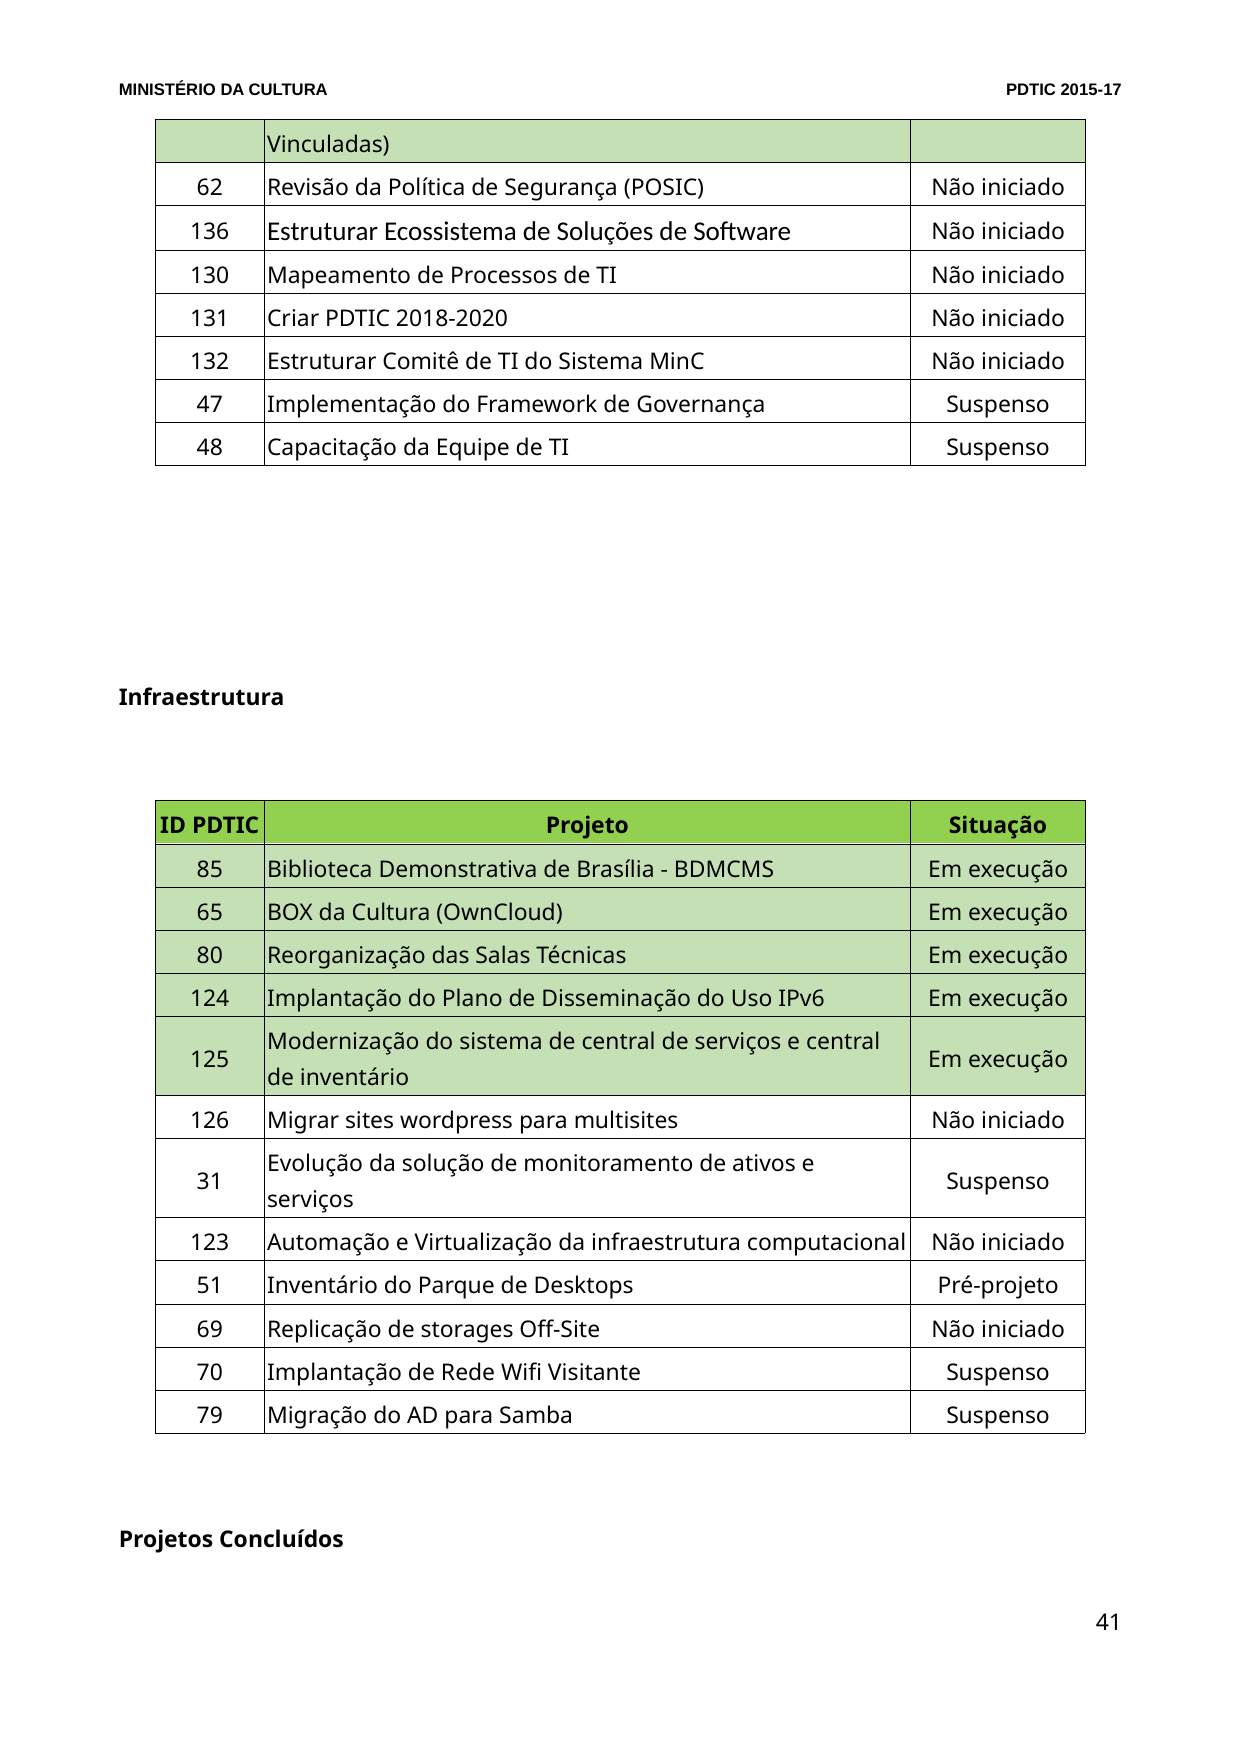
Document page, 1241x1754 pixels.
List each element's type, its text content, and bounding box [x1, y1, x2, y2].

table_cell Estruturar Comitê de TI do Sistema MinC [265, 337, 910, 379]
table_cell Estruturar Ecossistema de Soluções de Software [265, 206, 910, 250]
table_cell Suspenso [911, 1348, 1085, 1390]
table_cell Implementação do Framework de Governança [265, 380, 910, 422]
table_cell 132 [156, 337, 264, 379]
table_cell Suspenso [911, 423, 1085, 465]
table_cell Não iniciado [911, 163, 1085, 205]
table_cell Criar PDTIC 2018-2020 [265, 294, 910, 336]
table_cell 48 [156, 423, 264, 465]
table_cell Vinculadas) [265, 120, 910, 162]
table_cell 125 [156, 1017, 264, 1095]
table_cell Não iniciado [911, 337, 1085, 379]
table_cell Implantação de Rede Wifi Visitante [265, 1348, 910, 1390]
table_cell 47 [156, 380, 264, 422]
table_cell Suspenso [911, 380, 1085, 422]
text Infraestrutura [118, 681, 1122, 712]
table_cell Suspenso [911, 1391, 1085, 1433]
table_cell 62 [156, 163, 264, 205]
table_cell Mapeamento de Processos de TI [265, 251, 910, 293]
table_cell [911, 120, 1085, 162]
table_cell 69 [156, 1305, 264, 1347]
table_cell 85 [156, 845, 264, 887]
table_cell Não iniciado [911, 1096, 1085, 1138]
table_cell Pré-projeto [911, 1261, 1085, 1303]
table_header Situação [911, 801, 1085, 843]
table_cell 65 [156, 888, 264, 930]
table_cell Migrar sites wordpress para multisites [265, 1096, 910, 1138]
table_cell 70 [156, 1348, 264, 1390]
table_cell 131 [156, 294, 264, 336]
table_cell Não iniciado [911, 1305, 1085, 1347]
table_cell Automação e Virtualização da infraestrutura computacional [265, 1218, 910, 1260]
table_cell [156, 120, 264, 162]
table_cell 51 [156, 1261, 264, 1303]
table_cell 136 [156, 206, 264, 250]
table_cell Em execução [911, 974, 1085, 1016]
table_cell 80 [156, 931, 264, 973]
table_cell Implantação do Plano de Disseminação do Uso IPv6 [265, 974, 910, 1016]
table_cell 79 [156, 1391, 264, 1433]
text Projetos Concluídos [118, 1523, 1122, 1554]
table_cell Em execução [911, 1017, 1085, 1095]
table_cell Em execução [911, 888, 1085, 930]
table_cell Não iniciado [911, 294, 1085, 336]
table_cell Não iniciado [911, 251, 1085, 293]
table_cell Migração do AD para Samba [265, 1391, 910, 1433]
table_cell Capacitação da Equipe de TI [265, 423, 910, 465]
table_cell Inventário do Parque de Desktops [265, 1261, 910, 1303]
table_cell 124 [156, 974, 264, 1016]
table_cell Não iniciado [911, 1218, 1085, 1260]
table_header Projeto [265, 801, 910, 843]
table_cell 126 [156, 1096, 264, 1138]
table_cell Biblioteca Demonstrativa de Brasília - BDMCMS [265, 845, 910, 887]
table_cell 31 [156, 1139, 264, 1217]
table_cell Revisão da Política de Segurança (POSIC) [265, 163, 910, 205]
table_cell Não iniciado [911, 206, 1085, 250]
table_cell 130 [156, 251, 264, 293]
table_cell Reorganização das Salas Técnicas [265, 931, 910, 973]
table_cell Evolução da solução de monitoramento de ativos e serviços [265, 1139, 910, 1217]
table_cell BOX da Cultura (OwnCloud) [265, 888, 910, 930]
table_header ID PDTIC [156, 801, 264, 843]
table_cell Replicação de storages Off-Site [265, 1305, 910, 1347]
table_cell Em execução [911, 931, 1085, 973]
table_cell 123 [156, 1218, 264, 1260]
table_cell Suspenso [911, 1139, 1085, 1217]
table_cell Em execução [911, 845, 1085, 887]
table_cell Modernização do sistema de central de serviços e central de inventário [265, 1017, 910, 1095]
